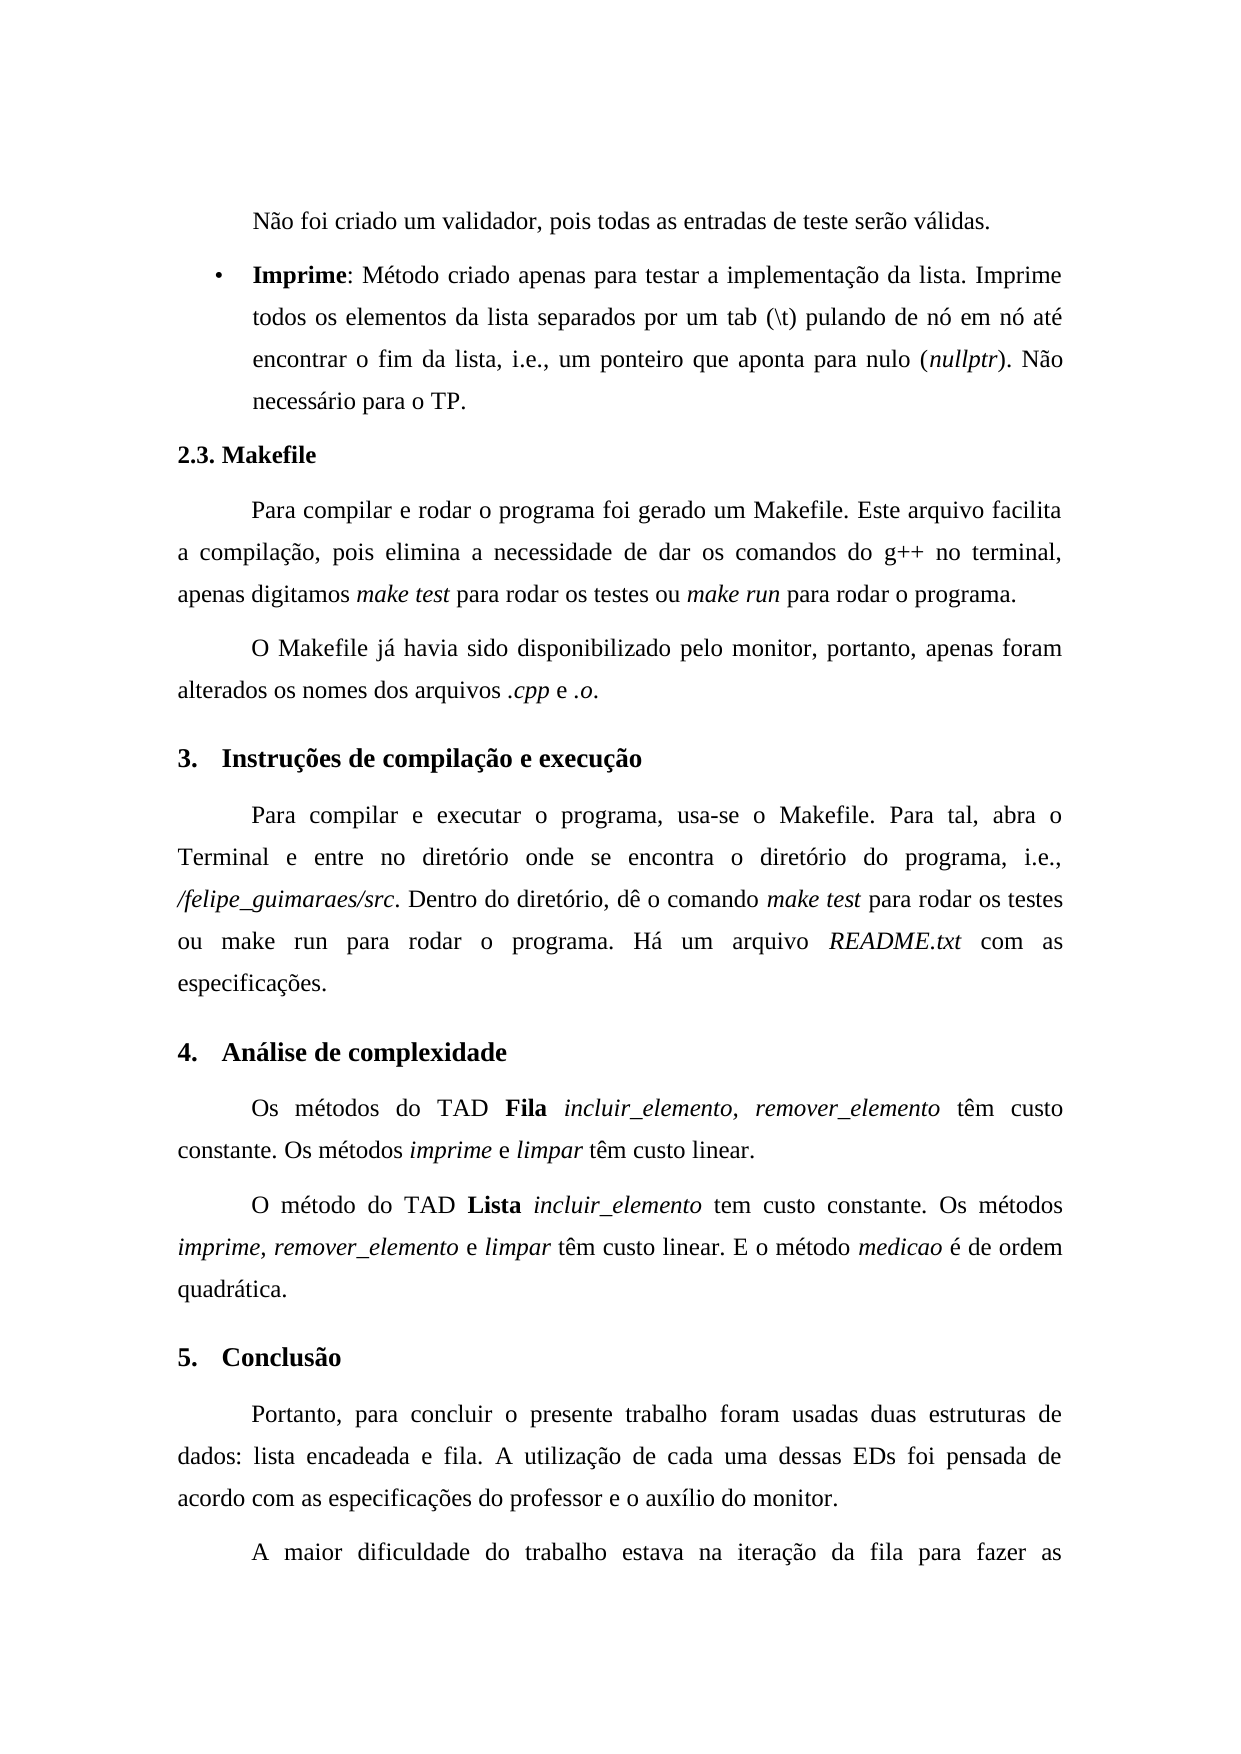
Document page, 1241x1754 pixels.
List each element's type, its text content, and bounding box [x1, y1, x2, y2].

title Análise de complexidade [177, 1037, 1063, 1067]
text A maior dificuldade do trabalho estava na iteração da fila para fazer as [177, 1538, 1063, 1566]
text Para compilar e executar o programa, usa-se o Makefile. Para tal, abra o Terminal e entre no diretório onde se encontra o diretório do programa, i.e., /felipe_guimaraes/src. Dentro do diretório, dê o comando make test para rodar os testes ou make run para rodar o programa. Há um arquivo README.txt com as especificações. [177, 801, 1063, 997]
text Para compilar e rodar o programa foi gerado um Makefile. Este arquivo facilita a compilação, pois elimina a necessidade de dar os comandos do g++ no terminal, apenas digitamos make test para rodar os testes ou make run para rodar o programa. [177, 496, 1063, 608]
text O método do TAD Lista incluir_elemento tem custo constante. Os métodos imprime, remover_elemento e limpar têm custo linear. E o método medicao é de ordem quadrática. [177, 1191, 1063, 1303]
title Instruções de compilação e execução [177, 744, 1063, 774]
list Não foi criado um validador, pois todas as entradas de teste serão válidas. [215, 207, 1063, 235]
title Conclusão [177, 1342, 1063, 1372]
text Portanto, para concluir o presente trabalho foram usadas duas estruturas de dados: lista encadeada e fila. A utilização de cada uma dessas EDs foi pensada de acordo com as especificações do professor e o auxílio do monitor. [177, 1400, 1063, 1512]
text Os métodos do TAD Fila incluir_elemento, remover_elemento têm custo constante. Os métodos imprime e limpar têm custo linear. [177, 1094, 1063, 1164]
list Imprime: Método criado apenas para testar a implementação da lista. Imprime todos os elementos da lista separados por um tab (\t) pulando de nó em nó até encontrar o fim da lista, i.e., um ponteiro que aponta para nulo (nullptr). Não necessário para o TP. [215, 261, 1063, 415]
text O Makefile já havia sido disponibilizado pelo monitor, portanto, apenas foram alterados os nomes dos arquivos .cpp e .o. [177, 634, 1063, 704]
list 2.3. Makefile [177, 441, 1063, 469]
